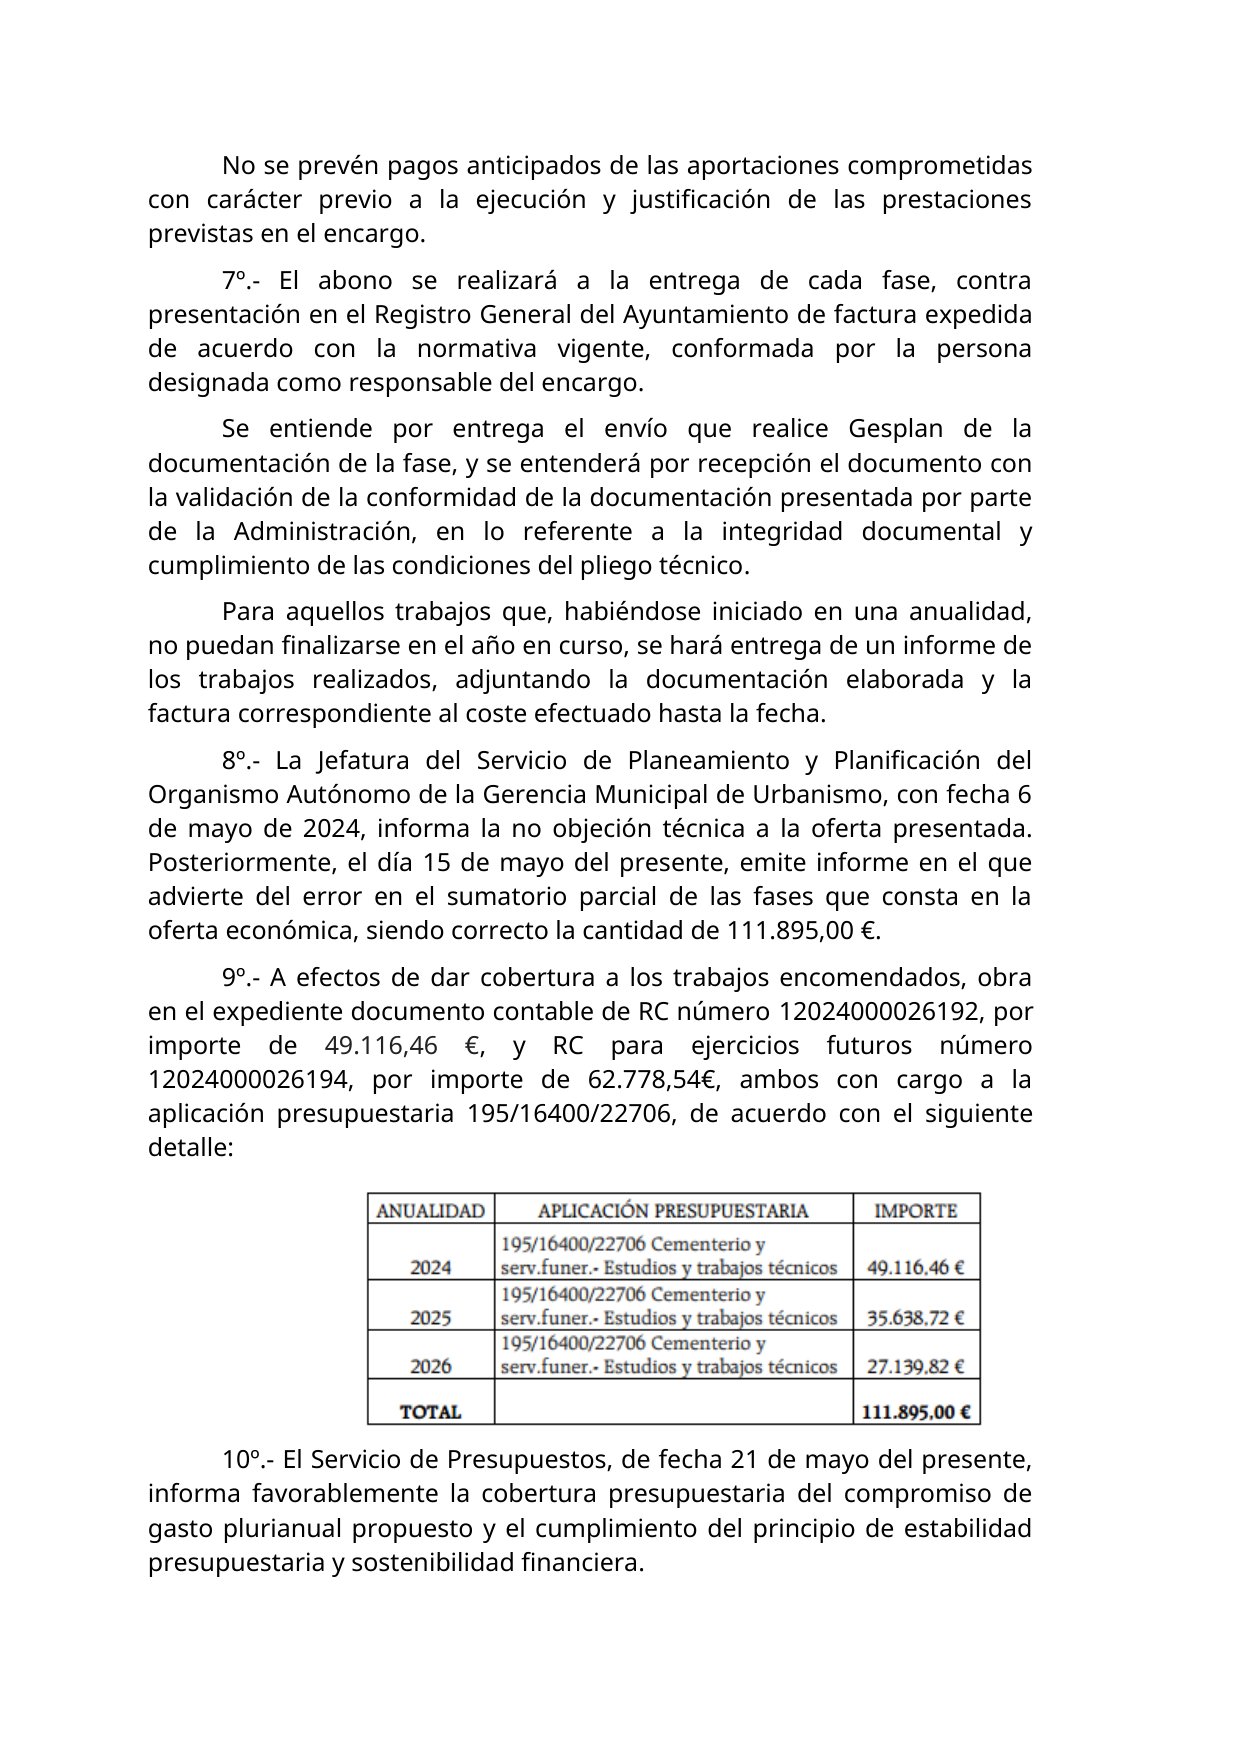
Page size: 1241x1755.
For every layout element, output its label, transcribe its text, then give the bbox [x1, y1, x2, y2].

text No se prevén pagos anticipados de las aportaciones comprometidas con carácter previo a la ejecución y justificación de las prestaciones previstas en el encargo. [148, 148, 1034, 250]
text Para aquellos trabajos que, habiéndose iniciado en una anualidad, no puedan finalizarse en el año en curso, se hará entrega de un informe de los trabajos realizados, adjuntando la documentación elaborada y la factura correspondiente al coste efectuado hasta la fecha. [148, 594, 1034, 730]
text 7º.- El abono se realizará a la entrega de cada fase, contra presentación en el Registro General del Ayuntamiento de factura expedida de acuerdo con la normativa vigente, conformada por la persona designada como responsable del encargo. [148, 262, 1034, 399]
text Se entiende por entrega el envío que realice Gesplan de la documentación de la fase, y se entenderá por recepción el documento con la validación de la conformidad de la documentación presentada por parte de la Administración, en lo referente a la integridad documental y cumplimiento de las condiciones del pliego técnico. [148, 411, 1034, 581]
text 9º.- A efectos de dar cobertura a los trabajos encomendados, obra en el expediente documento contable de RC número 12024000026192, por importe de 49.116,46 €, y RC para ejercicios futuros número 12024000026194, por importe de 62.778,54€, ambos con cargo a la aplicación presupuestaria 195/16400/22706, de acuerdo con el siguiente detalle: [148, 959, 1034, 1164]
text 8º.- La Jefatura del Servicio de Planeamiento y Planificación del Organismo Autónomo de la Gerencia Municipal de Urbanismo, con fecha 6 de mayo de 2024, informa la no objeción técnica a la oferta presentada. Posteriormente, el día 15 de mayo del presente, emite informe en el que advierte del error en el sumatorio parcial de las fases que consta en la oferta económica, siendo correcto la cantidad de 111.895,00 €. [148, 743, 1034, 947]
text 10º.- El Servicio de Presupuestos, de fecha 21 de mayo del presente, informa favorablemente la cobertura presupuestaria del compromiso de gasto plurianual propuesto y el cumplimiento del principio de estabilidad presupuestaria y sostenibilidad financiera. [148, 1442, 1034, 1578]
